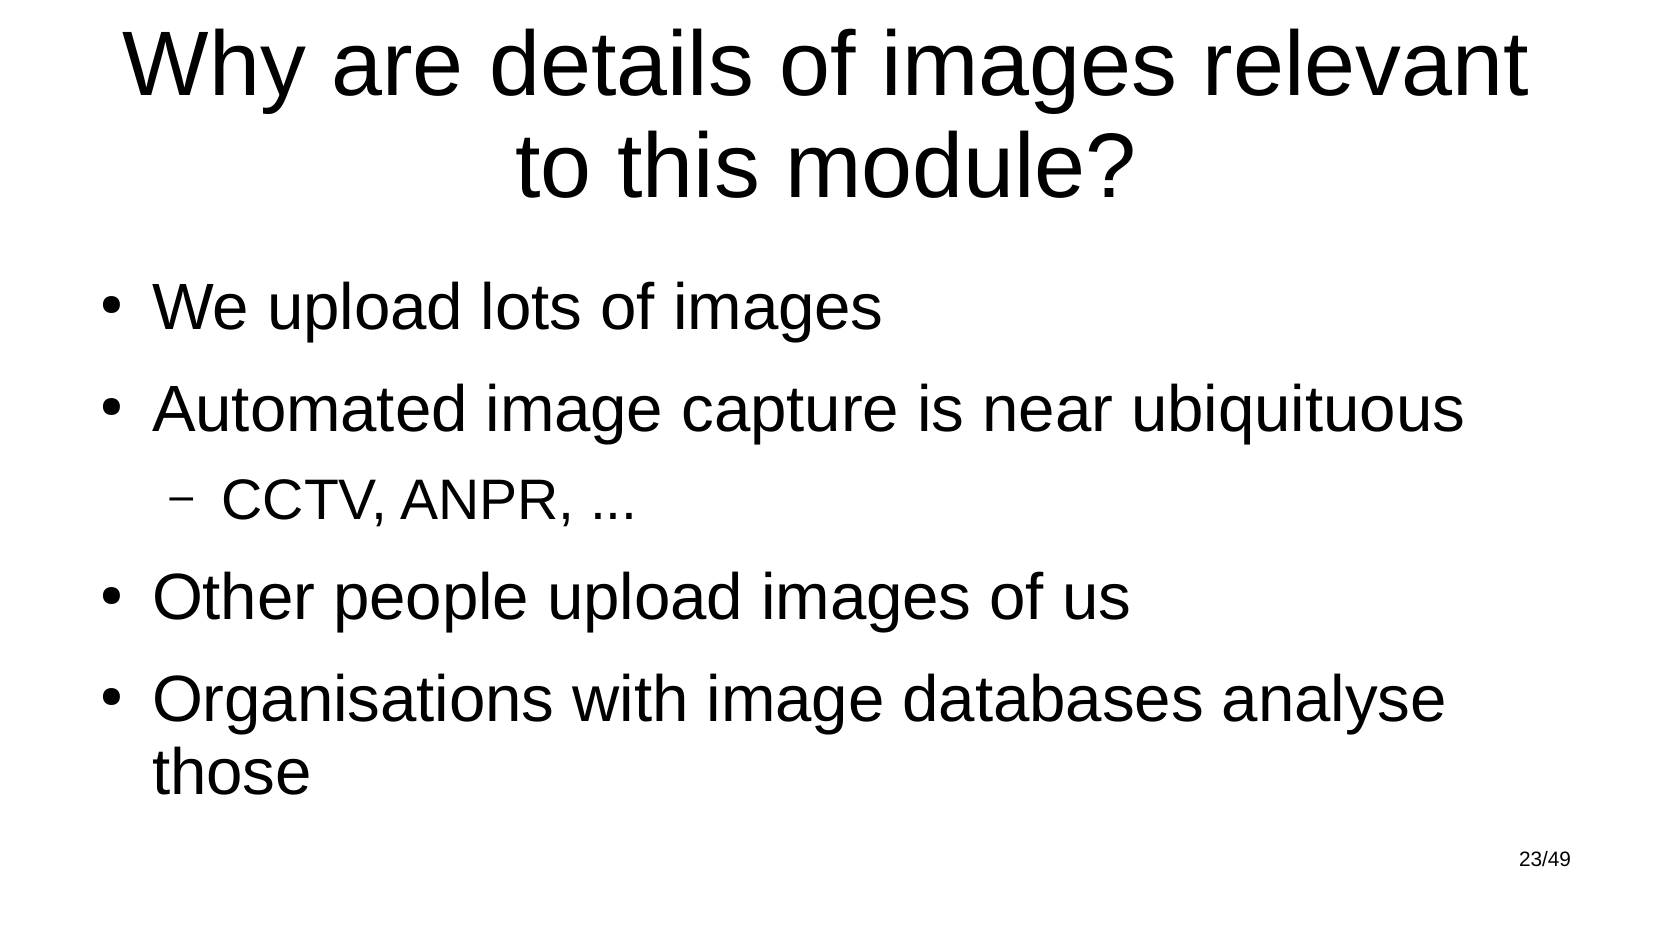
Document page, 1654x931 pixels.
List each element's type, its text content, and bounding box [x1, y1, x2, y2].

title Why are details of images relevant to this module? [82, 12, 1571, 218]
list We upload lots of images Automated image capture is near ubiquituous CCTV, ANPR, ... Other people upload images of us Organisations with image databases analyse those [82, 270, 1571, 811]
